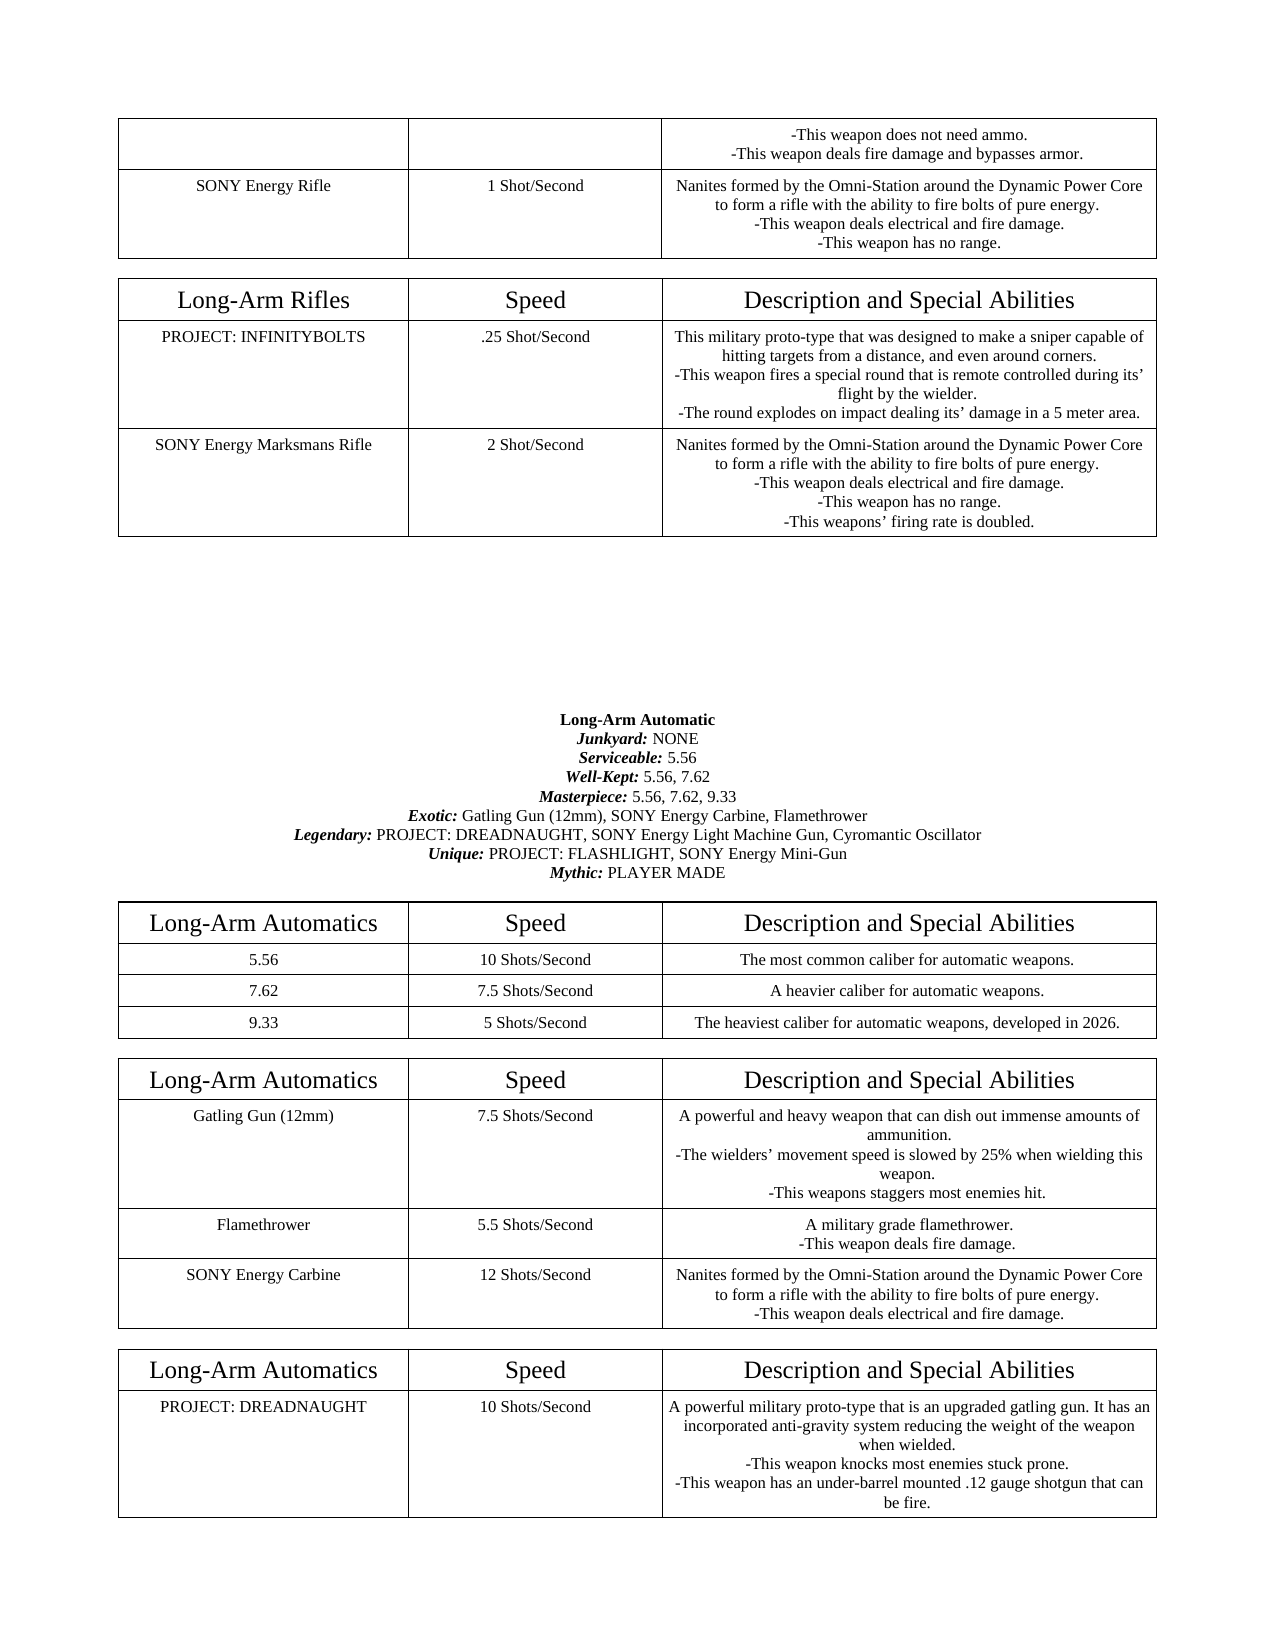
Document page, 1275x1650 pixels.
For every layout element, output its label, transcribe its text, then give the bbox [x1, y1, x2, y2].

table_cell Nanites formed by the Omni-Station around the Dynamic Power Core to form a rifle with the ability to fire bolts of pure energy. -This weapon deals electrical and fire damage. -This weapon has no range. [662, 170, 1156, 258]
text Mythic: PLAYER MADE [118, 863, 1157, 882]
table_cell SONY Energy Rifle [119, 170, 408, 258]
text Well-Kept: 5.56, 7.62 [118, 767, 1157, 786]
table_cell .25 Shot/Second [409, 321, 662, 428]
table_header Long-Arm Automatics [119, 1059, 408, 1099]
table_cell 7.5 Shots/Second [409, 975, 662, 1006]
table_cell The heaviest caliber for automatic weapons, developed in 2026. [663, 1007, 1156, 1038]
text Legendary: PROJECT: DREADNAUGHT, SONY Energy Light Machine Gun, Cyromantic Oscillator [118, 825, 1157, 844]
text Masterpiece: 5.56, 7.62, 9.33 [118, 786, 1157, 806]
table_header Long-Arm Rifles [119, 279, 408, 319]
table_cell -This weapon does not need ammo. -This weapon deals fire damage and bypasses armor. [662, 119, 1156, 169]
table_cell 10 Shots/Second [409, 944, 662, 974]
table_header Description and Special Abilities [663, 279, 1156, 319]
table_cell PROJECT: DREADNAUGHT [119, 1391, 408, 1517]
table_cell 7.62 [119, 975, 408, 1006]
table_cell A powerful and heavy weapon that can dish out immense amounts of ammunition. -The wielders’ movement speed is slowed by 25% when wielding this weapon. -This weapons staggers most enemies hit. [663, 1100, 1156, 1207]
table_cell [409, 119, 661, 169]
table_cell 12 Shots/Second [409, 1259, 662, 1328]
text Junkyard: NONE [118, 729, 1157, 748]
table_cell 1 Shot/Second [409, 170, 661, 258]
table_cell 5 Shots/Second [409, 1007, 662, 1038]
table_header Speed [409, 903, 662, 943]
table_cell 2 Shot/Second [409, 429, 662, 536]
table_header Speed [409, 1059, 662, 1099]
table_cell SONY Energy Marksmans Rifle [119, 429, 408, 536]
table_cell The most common caliber for automatic weapons. [663, 944, 1156, 974]
table_cell A powerful military proto-type that is an upgraded gatling gun. It has an incorporated anti-gravity system reducing the weight of the weapon when wielded. -This weapon knocks most enemies stuck prone. -This weapon has an under-barrel mounted .12 gauge shotgun that can be fire. [663, 1391, 1156, 1517]
table_cell 5.56 [119, 944, 408, 974]
table_cell Nanites formed by the Omni-Station around the Dynamic Power Core to form a rifle with the ability to fire bolts of pure energy. -This weapon deals electrical and fire damage. [663, 1259, 1156, 1328]
text Long-Arm Automatic [118, 710, 1157, 729]
table_header Long-Arm Automatics [119, 903, 408, 943]
table_cell 7.5 Shots/Second [409, 1100, 662, 1207]
table_cell 5.5 Shots/Second [409, 1209, 662, 1258]
table_cell Flamethrower [119, 1209, 408, 1258]
text Serviceable: 5.56 [118, 748, 1157, 767]
table_cell 9.33 [119, 1007, 408, 1038]
table_cell A heavier caliber for automatic weapons. [663, 975, 1156, 1006]
table_cell SONY Energy Carbine [119, 1259, 408, 1328]
table_cell Nanites formed by the Omni-Station around the Dynamic Power Core to form a rifle with the ability to fire bolts of pure energy. -This weapon deals electrical and fire damage. -This weapon has no range. -This weapons’ firing rate is doubled. [663, 429, 1156, 536]
table_cell Gatling Gun (12mm) [119, 1100, 408, 1207]
text Unique: PROJECT: FLASHLIGHT, SONY Energy Mini-Gun [118, 844, 1157, 863]
text Exotic: Gatling Gun (12mm), SONY Energy Carbine, Flamethrower [118, 806, 1157, 825]
table_cell 10 Shots/Second [409, 1391, 662, 1517]
table_header Description and Special Abilities [663, 1350, 1156, 1390]
table_header Long-Arm Automatics [119, 1350, 408, 1390]
table_header Speed [409, 1350, 662, 1390]
table_cell This military proto-type that was designed to make a sniper capable of hitting targets from a distance, and even around corners. -This weapon fires a special round that is remote controlled during its’ flight by the wielder. -The round explodes on impact dealing its’ damage in a 5 meter area. [663, 321, 1156, 428]
table_header Speed [409, 279, 662, 319]
table_cell [119, 119, 408, 169]
table_header Description and Special Abilities [663, 1059, 1156, 1099]
table_cell PROJECT: INFINITYBOLTS [119, 321, 408, 428]
table_header Description and Special Abilities [663, 903, 1156, 943]
table_cell A military grade flamethrower. -This weapon deals fire damage. [663, 1209, 1156, 1258]
